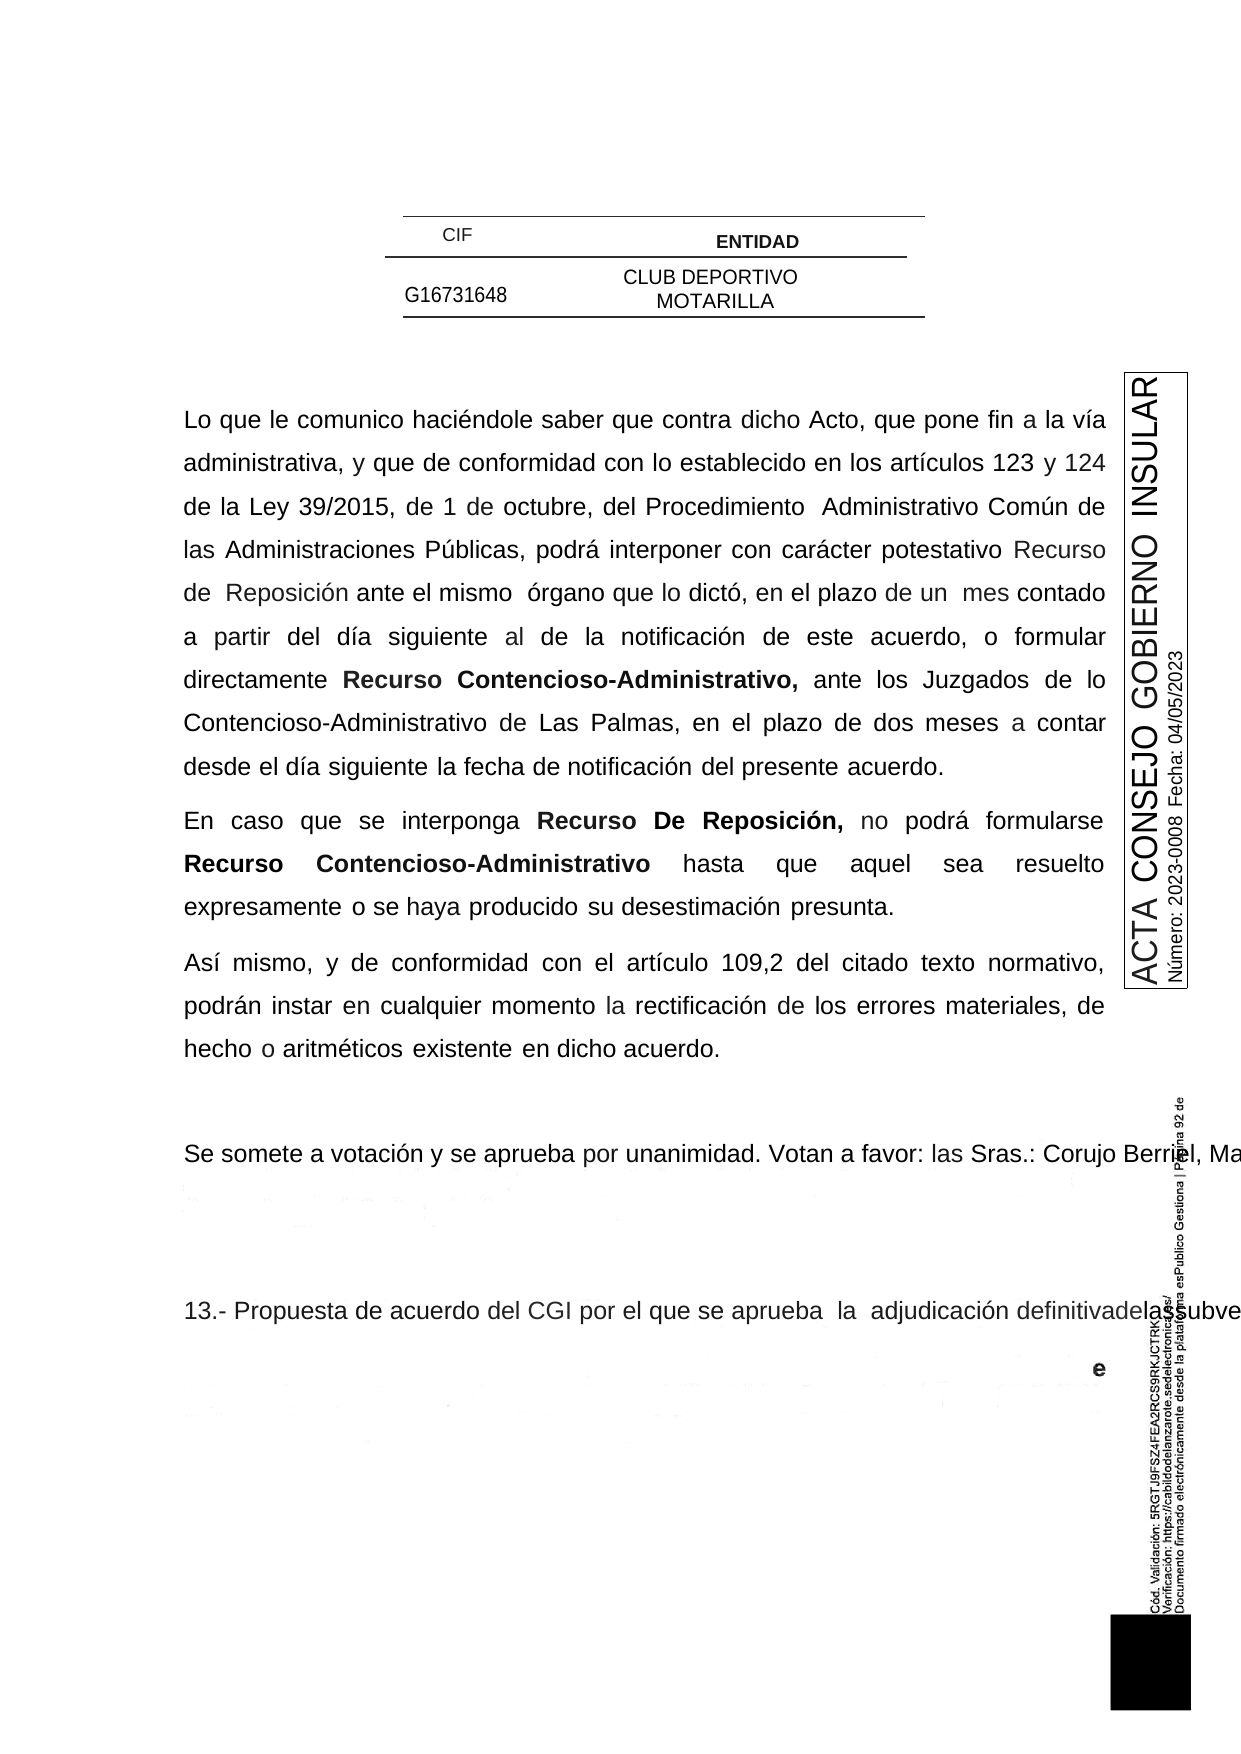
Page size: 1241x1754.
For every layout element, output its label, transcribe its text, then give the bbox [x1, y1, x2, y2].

text G16731648 [403, 282, 509, 307]
text Lo que le comunico haciéndole saber que contra dicho Acto, que pone fin a la vía administrativa, y que de conformidad con lo establecido en los artículos 123 y 124 de la Ley 39/2015, de 1 de octubre, del Procedimiento Administrativo Común de las Administraciones Públicas, podrá interponer con carácter potestativo Recurso de Reposición ante el mismo órgano que lo dictó, en el plazo de un mes contado a partir del día siguiente al de la notificación de este acuerdo, o formular directamente Recurso Contencioso-Administrativo, ante los Juzgados de lo Contencioso-Administrativo de Las Palmas, en el plazo de dos meses a contar desde el día siguiente la fecha de notificación del presente acuerdo. [183, 405, 1106, 781]
text Así mismo, y de conformidad con el artículo 109,2 del citado texto normativo, podrán instar en cualquier momento la rectificación de los errores materiales, de hecho o aritméticos existente en dicho acuerdo. [184, 947, 1106, 1062]
text Número: 2023-0008 Fecha: 04/05/2023 [1164, 376, 1185, 988]
text ENTIDAD [716, 231, 1207, 252]
picture [183, 1096, 1192, 1711]
text En caso que se interponga Recurso De Reposición, no podrá formularse Recurso Contencioso-Administrativo hasta que aquel sea resuelto expresamente o se haya producido su desestimación presunta. [183, 806, 1104, 921]
text CLUB DEPORTIVO MOTARILLA [623, 265, 914, 313]
text ACTA CONSEJO GOBIERNO INSULAR [1125, 374, 1164, 988]
text CIF [406, 224, 509, 246]
